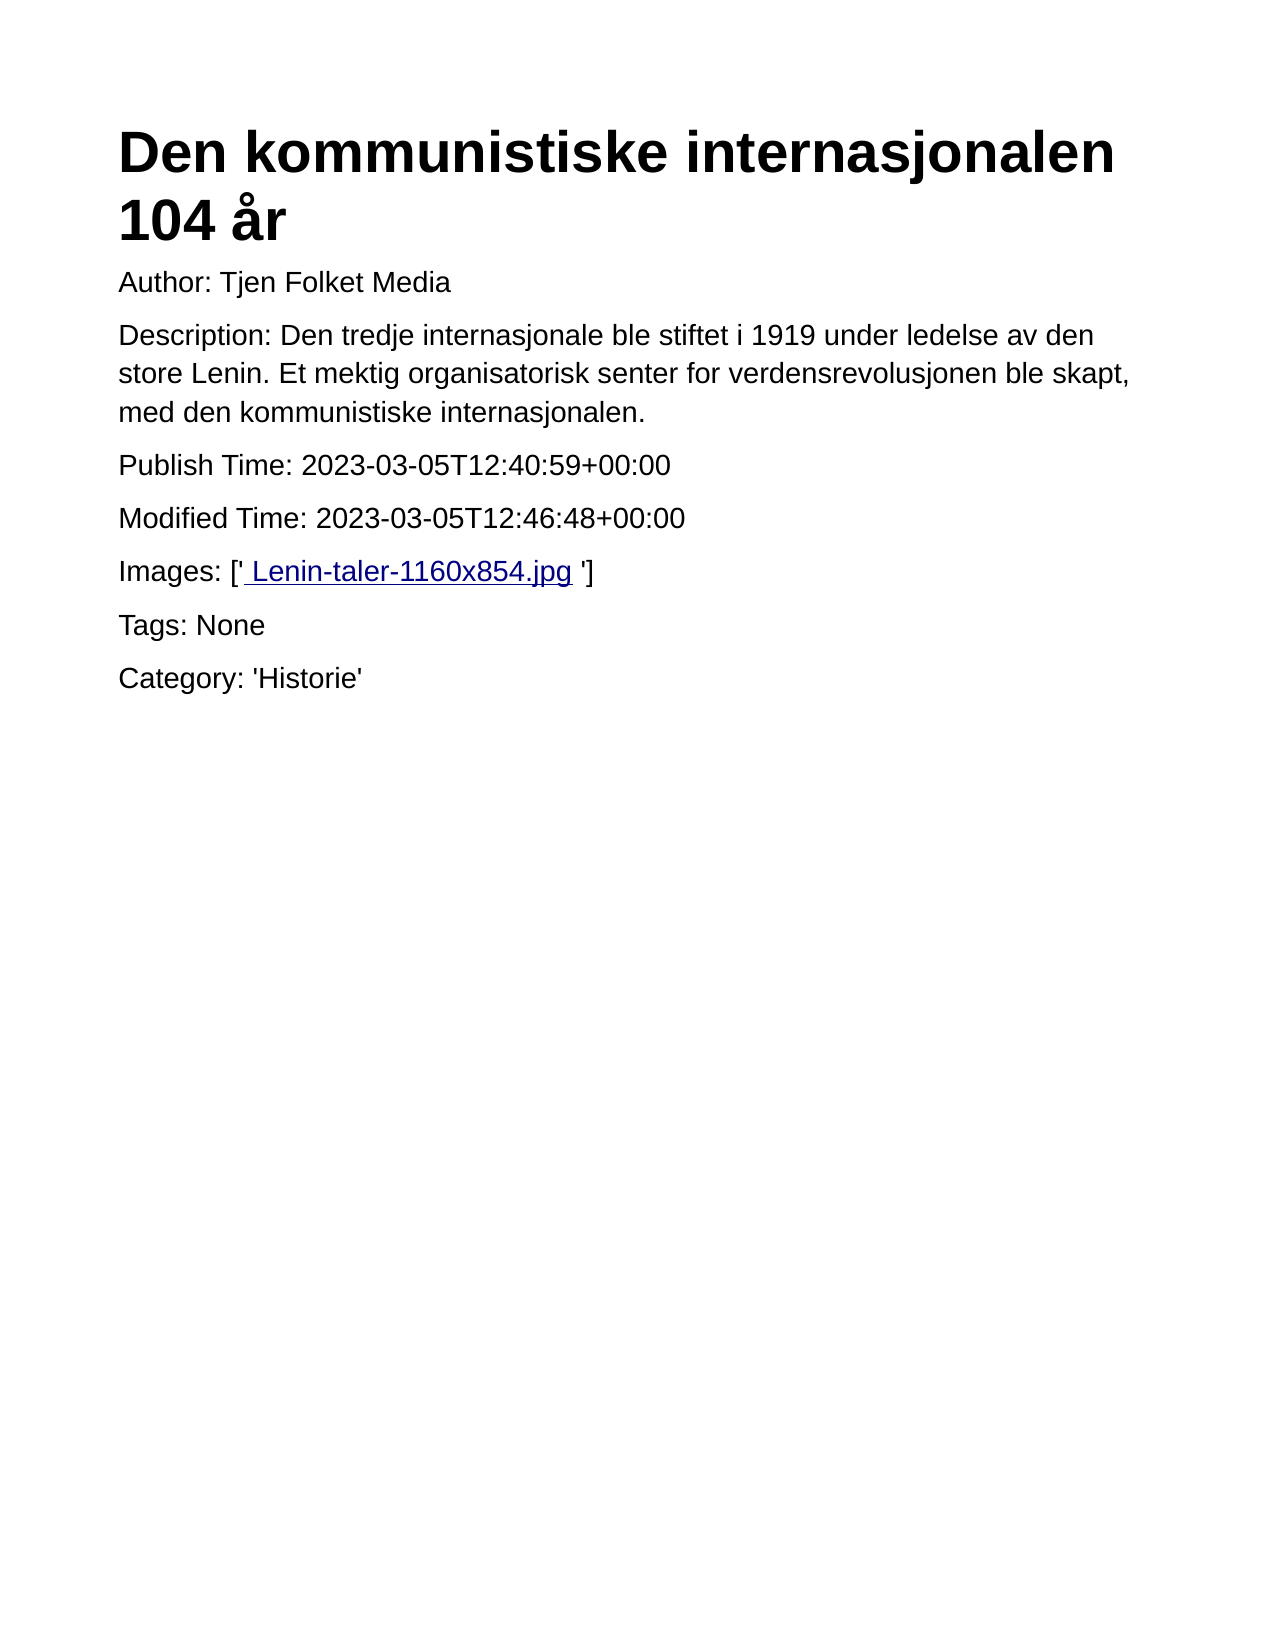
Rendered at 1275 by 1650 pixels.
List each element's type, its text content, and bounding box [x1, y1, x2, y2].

text Publish Time: 2023-03-05T12:40:59+00:00 [118, 448, 1157, 482]
text Tags: None [118, 607, 1157, 641]
text Description: Den tredje internasjonale ble stiftet i 1919 under ledelse av den store Lenin. Et mektig organisatorisk senter for verdensrevolusjonen ble skapt, med den kommunistiske internasjonalen. [118, 318, 1157, 428]
text Modified Time: 2023-03-05T12:46:48+00:00 [118, 501, 1157, 535]
text Author: Tjen Folket Media [118, 265, 1157, 298]
subtitle Den kommunistiske internasjonalen 104 år [118, 118, 1157, 252]
text Images: [' Lenin-taler-1160x854.jpg '] [118, 554, 1157, 588]
text Category: 'Historie' [118, 661, 1157, 694]
